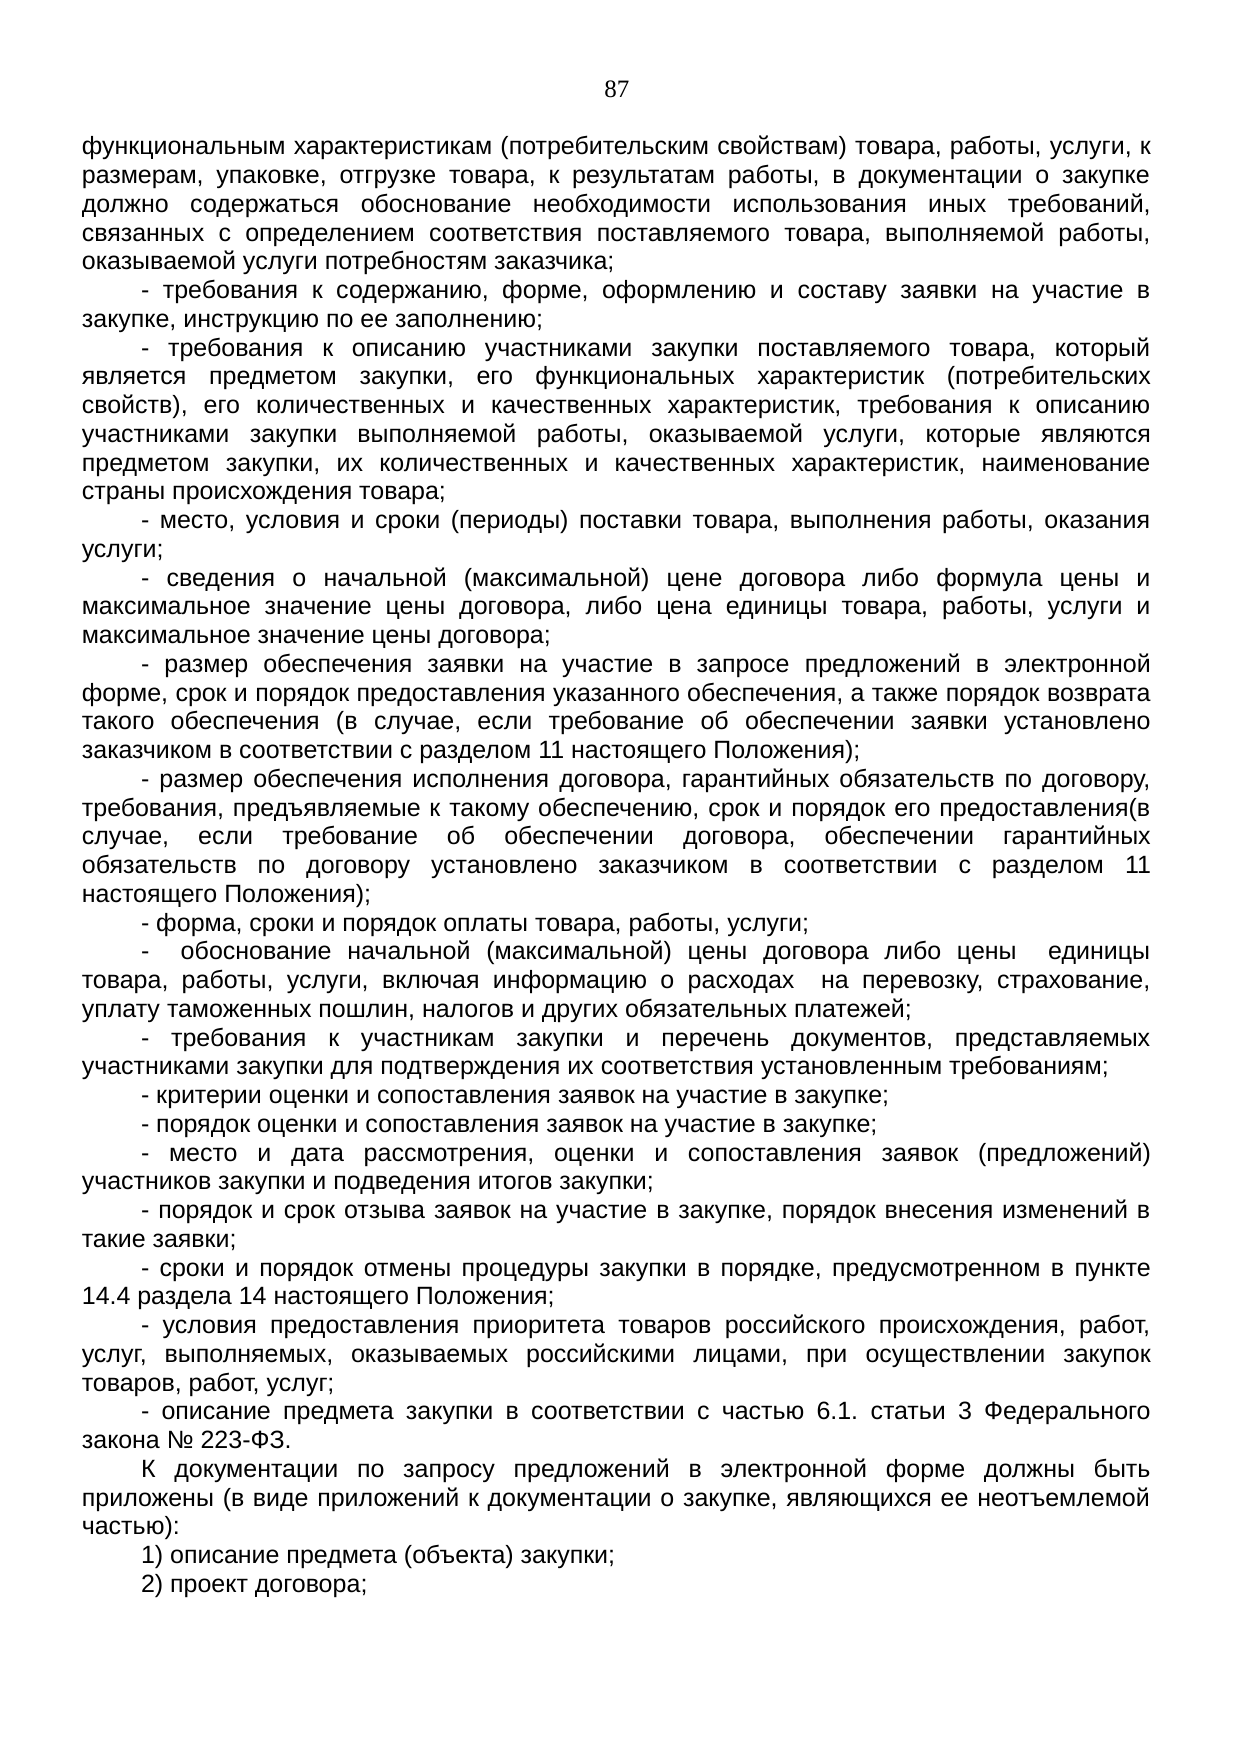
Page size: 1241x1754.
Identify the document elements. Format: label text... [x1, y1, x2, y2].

text - место и дата рассмотрения, оценки и сопоставления заявок (предложений) участников закупки и подведения итогов закупки; [82, 1137, 1152, 1195]
text - требования к описанию участниками закупки поставляемого товара, который является предметом закупки, его функциональных характеристик (потребительских свойств), его количественных и качественных характеристик, требования к описанию участниками закупки выполняемой работы, оказываемой услуги, которые являются предметом закупки, их количественных и качественных характеристик, наименование страны происхождения товара; [82, 332, 1152, 505]
text - обоснование начальной (максимальной) цены договора либо цены единицы товара, работы, услуги, включая информацию о расходах на перевозку, страхование, уплату таможенных пошлин, налогов и других обязательных платежей; [82, 936, 1152, 1022]
text - описание предмета закупки в соответствии с частью 6.1. статьи 3 Федерального закона № 223-ФЗ. [82, 1396, 1152, 1454]
text - размер обеспечения заявки на участие в запросе предложений в электронной форме, срок и порядок предоставления указанного обеспечения, а также порядок возврата такого обеспечения (в случае, если требование об обеспечении заявки установлено заказчиком в соответствии с разделом 11 настоящего Положения); [82, 649, 1152, 764]
text - критерии оценки и сопоставления заявок на участие в закупке; [82, 1080, 1152, 1109]
text - место, условия и сроки (периоды) поставки товара, выполнения работы, оказания услуги; [82, 505, 1152, 562]
text 1) описание предмета (объекта) закупки; [82, 1540, 1152, 1569]
text - сроки и порядок отмены процедуры закупки в порядке, предусмотренном в пункте 14.4 раздела 14 настоящего Положения; [82, 1252, 1152, 1310]
text - условия предоставления приоритета товаров российского происхождения, работ, услуг, выполняемых, оказываемых российскими лицами, при осуществлении закупок товаров, работ, услуг; [82, 1310, 1152, 1396]
text - сведения о начальной (максимальной) цене договора либо формула цены и максимальное значение цены договора, либо цена единицы товара, работы, услуги и максимальное значение цены договора; [82, 562, 1152, 649]
text - требования к участникам закупки и перечень документов, представляемых участниками закупки для подтверждения их соответствия установленным требованиям; [82, 1022, 1152, 1080]
text - требования к содержанию, форме, оформлению и составу заявки на участие в закупке, инструкцию по ее заполнению; [82, 275, 1152, 332]
text 2) проект договора; [82, 1569, 1152, 1597]
text - размер обеспечения исполнения договора, гарантийных обязательств по договору, требования, предъявляемые к такому обеспечению, срок и порядок его предоставления(в случае, если требование об обеспечении договора, обеспечении гарантийных обязательств по договору установлено заказчиком в соответствии с разделом 11 настоящего Положения); [82, 764, 1152, 907]
text - форма, сроки и порядок оплаты товара, работы, услуги; [82, 907, 1152, 936]
text К документации по запросу предложений в электронной форме должны быть приложены (в виде приложений к документации о закупке, являющихся ее неотъемлемой частью): [82, 1454, 1152, 1540]
text - порядок и срок отзыва заявок на участие в закупке, порядок внесения изменений в такие заявки; [82, 1195, 1152, 1252]
text функциональным характеристикам (потребительским свойствам) товара, работы, услуги, к размерам, упаковке, отгрузке товара, к результатам работы, в документации о закупке должно содержаться обоснование необходимости использования иных требований, связанных с определением соответствия поставляемого товара, выполняемой работы, оказываемой услуги потребностям заказчика; [82, 131, 1152, 275]
text - порядок оценки и сопоставления заявок на участие в закупке; [82, 1109, 1152, 1137]
